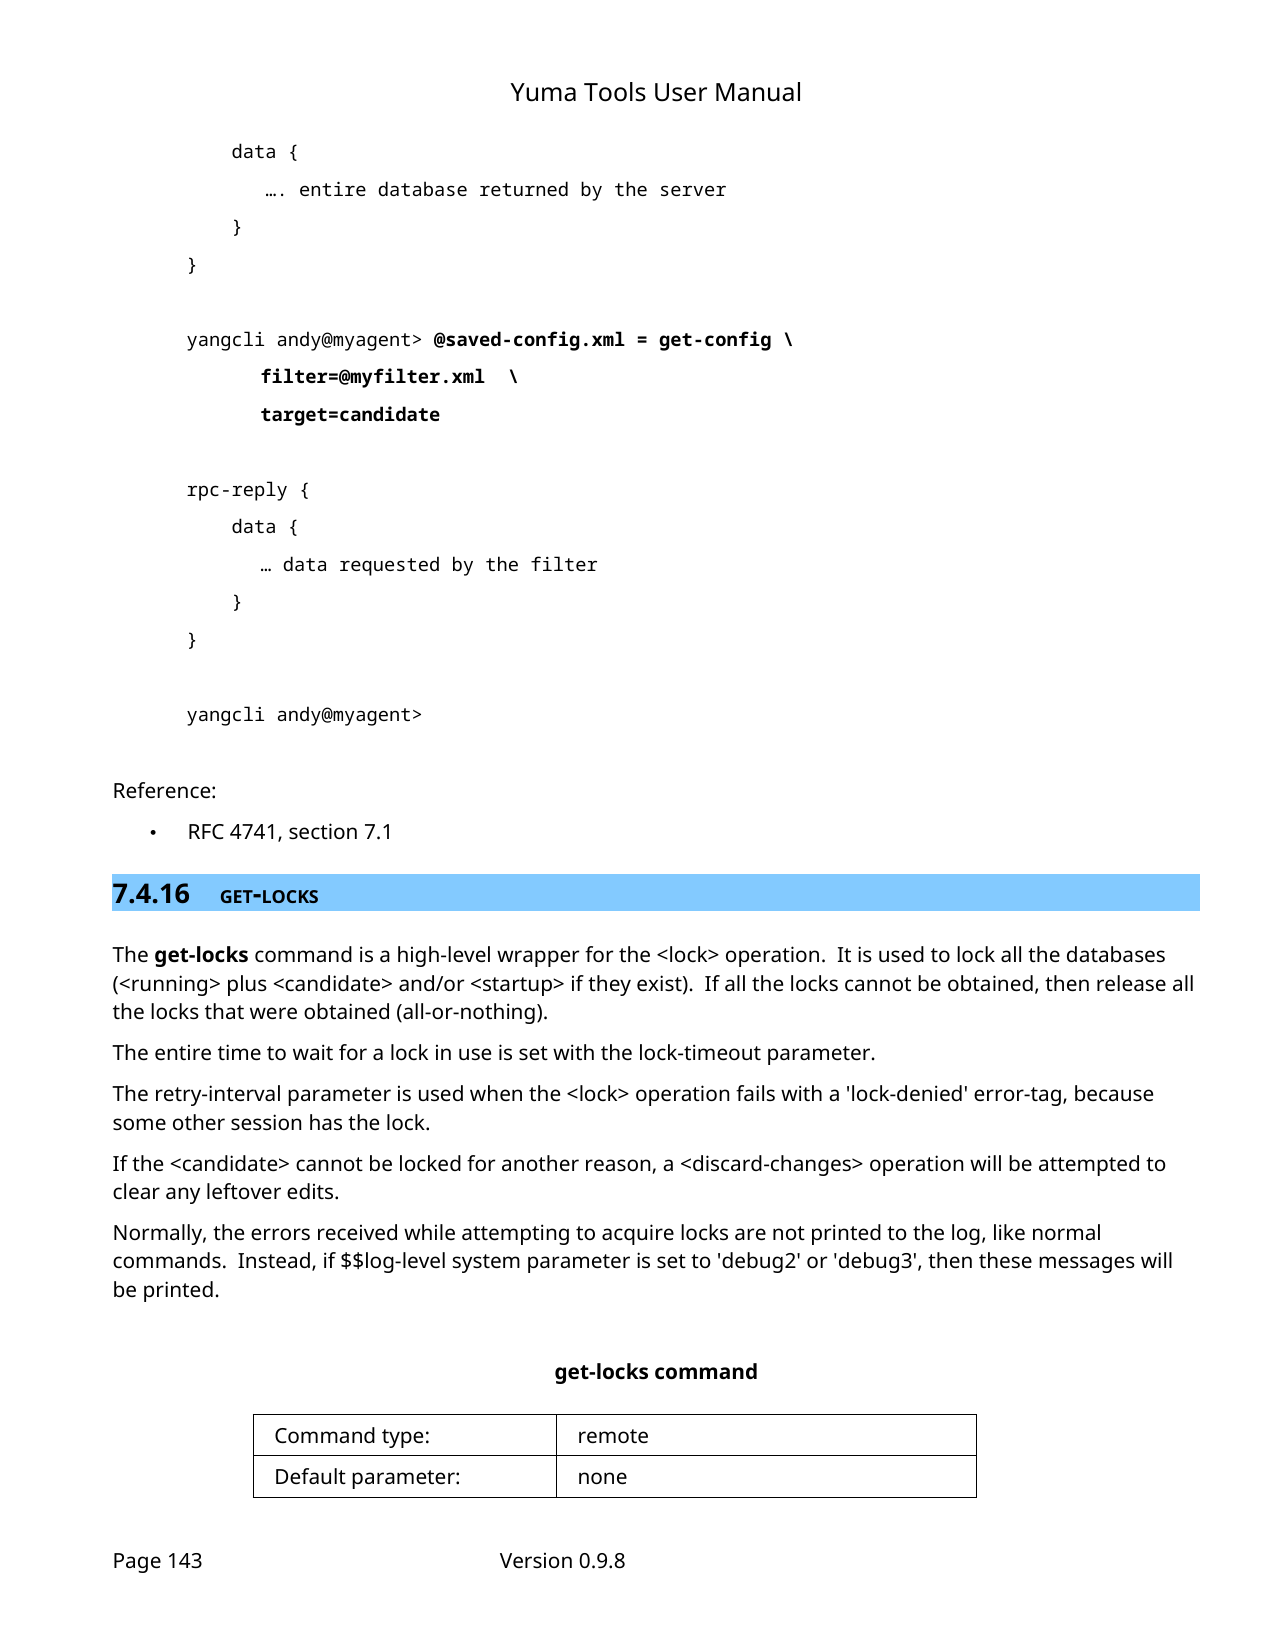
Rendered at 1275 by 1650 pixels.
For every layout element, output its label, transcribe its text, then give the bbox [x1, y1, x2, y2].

text If the <candidate> cannot be locked for another reason, a <discard-changes> operation will be attempted to clear any leftover edits. [112, 1149, 1200, 1206]
subtitle get-locks command [127, 1357, 1185, 1385]
text The get-locks command is a high-level wrapper for the <lock> operation. It is used to lock all the databases (<running> plus <candidate> and/or <startup> if they exist). If all the locks cannot be obtained, then release all the locks that were obtained (all-or-nothing). [112, 941, 1200, 1026]
text } [112, 251, 1200, 277]
text Normally, the errors received while attempting to acquire locks are not printed to the log, like normal commands. Instead, if $$log-level system parameter is set to 'debug2' or 'debug3', then these messages will be printed. [112, 1218, 1200, 1303]
text …. entire database returned by the server [112, 176, 1200, 202]
text data { [112, 138, 1200, 164]
table_cell Default parameter: [254, 1456, 556, 1497]
text target=candidate [112, 401, 1200, 427]
text yangcli andy@myagent> [112, 701, 1200, 727]
text yangcli andy@myagent> @saved-config.xml = get-config \ [112, 326, 1200, 352]
text The retry-interval parameter is used when the <lock> operation fails with a 'lock-denied' error-tag, because some other session has the lock. [112, 1079, 1200, 1136]
text The entire time to wait for a lock in use is set with the lock-timeout parameter. [112, 1038, 1200, 1067]
text } [112, 588, 1200, 614]
text } [112, 626, 1200, 652]
text Reference: [112, 776, 1200, 804]
table_header remote [557, 1415, 976, 1455]
text rpc-reply { [112, 476, 1200, 502]
text } [112, 213, 1200, 239]
list RFC 4741, section 7.1 [150, 817, 1200, 845]
text … data requested by the filter [112, 551, 1200, 577]
subtitle get-locks [112, 874, 1200, 911]
text filter=@myfilter.xml \ [112, 363, 1200, 389]
text data { [112, 513, 1200, 539]
table_header Command type: [254, 1415, 556, 1455]
table_cell none [557, 1456, 976, 1497]
